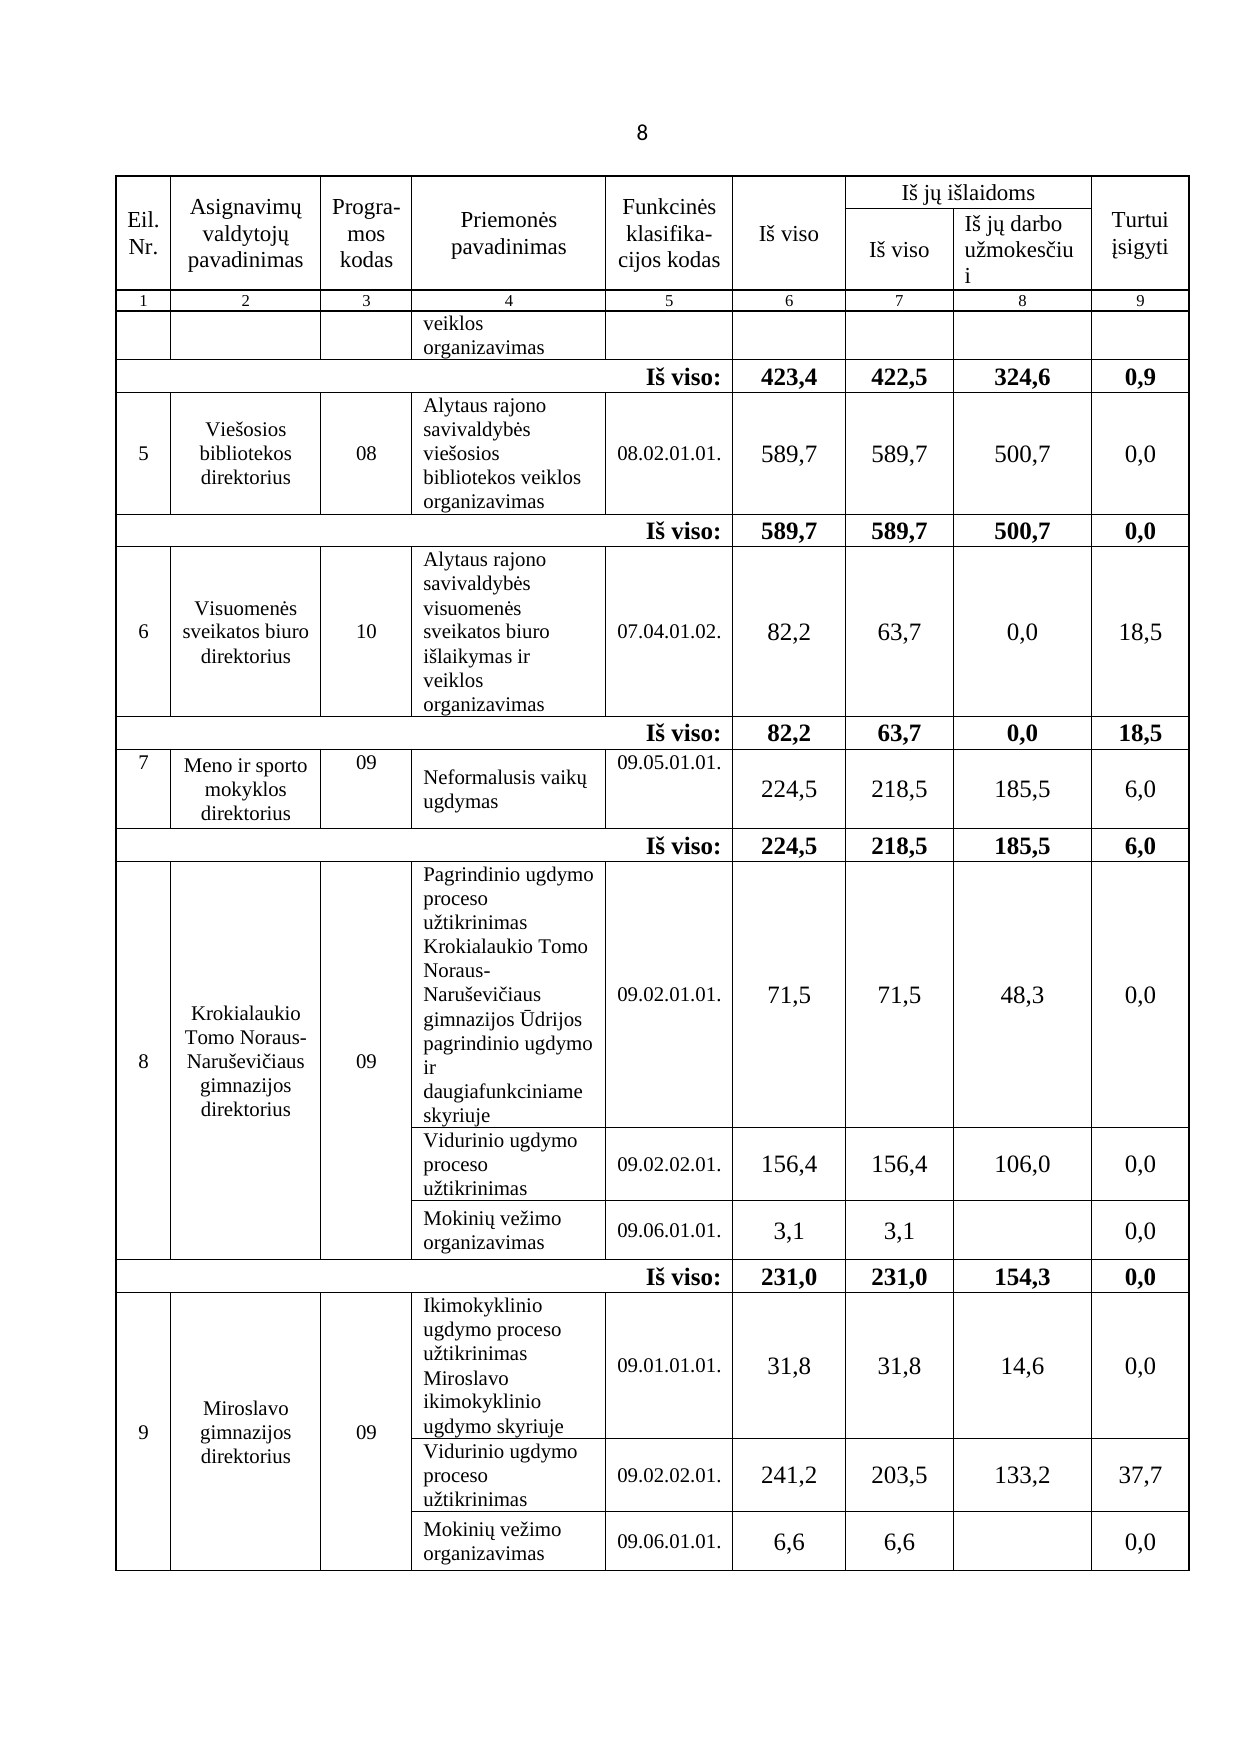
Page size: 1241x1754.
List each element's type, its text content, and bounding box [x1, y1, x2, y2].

table_cell 09 [321, 1293, 411, 1570]
table_cell 82,2 [733, 547, 845, 716]
table_cell 0,0 [1092, 1512, 1188, 1570]
table_cell 6 [733, 291, 845, 310]
table_cell 6,0 [1092, 829, 1188, 861]
table_cell 6 [117, 547, 170, 716]
table_cell 3 [321, 291, 411, 310]
table_cell 6,0 [1092, 750, 1188, 828]
table_cell Iš viso: [117, 515, 732, 546]
table_header Turtui įsigyti [1092, 177, 1188, 289]
table_cell Mokinių vežimo organizavimas [412, 1201, 605, 1259]
table_cell 10 [321, 547, 411, 716]
table_cell 6,6 [733, 1512, 845, 1570]
table_cell 31,8 [733, 1293, 845, 1438]
table_header Iš viso [733, 177, 845, 289]
table_cell 133,2 [954, 1439, 1091, 1511]
table_cell 0,0 [954, 547, 1091, 716]
table_cell 71,5 [846, 862, 953, 1127]
table_cell 48,3 [954, 862, 1091, 1127]
table_cell 4 [412, 291, 605, 310]
table_cell Iš viso: [117, 829, 732, 861]
table_cell 324,6 [954, 360, 1091, 392]
table_cell 0,0 [1092, 1201, 1188, 1259]
table_cell [954, 312, 1091, 359]
table_cell 589,7 [846, 515, 953, 546]
table_cell 500,7 [954, 515, 1091, 546]
table_cell 09.02.02.01. [606, 1439, 732, 1511]
table_cell Iš viso: [117, 1260, 732, 1292]
table_cell 3,1 [846, 1201, 953, 1259]
table_cell Alytaus rajono savivaldybės viešosios bibliotekos veiklos organizavimas [412, 393, 605, 513]
table_cell 09.02.01.01. [606, 862, 732, 1127]
table_cell 09 [321, 750, 411, 828]
table_cell 07.04.01.02. [606, 547, 732, 716]
table_cell Krokialaukio Tomo Noraus-Naruševičiaus gimnazijos direktorius [171, 862, 320, 1259]
table_cell 7 [117, 750, 170, 828]
table_cell 08 [321, 393, 411, 513]
table_cell [846, 312, 953, 359]
table_cell Pagrindinio ugdymo proceso užtikrinimas Krokialaukio Tomo Noraus-Naruševičiaus gimnazijos Ūdrijos pagrindinio ugdymo ir daugiafunkciniame skyriuje [412, 862, 605, 1127]
table_cell 0,9 [1092, 360, 1188, 392]
table_cell Iš viso: [117, 717, 732, 748]
table_cell 0,0 [954, 717, 1091, 748]
table_cell 3,1 [733, 1201, 845, 1259]
table_cell 185,5 [954, 750, 1091, 828]
table_cell 31,8 [846, 1293, 953, 1438]
table_cell 14,6 [954, 1293, 1091, 1438]
table_cell 241,2 [733, 1439, 845, 1511]
table_cell 6,6 [846, 1512, 953, 1570]
table_cell 18,5 [1092, 547, 1188, 716]
table_header Progra-mos kodas [321, 177, 411, 289]
table_header Iš jų išlaidoms [846, 177, 1091, 208]
table_cell 203,5 [846, 1439, 953, 1511]
table_cell [954, 1512, 1091, 1570]
table_cell 0,0 [1092, 393, 1188, 513]
table_cell 09.06.01.01. [606, 1201, 732, 1259]
table_cell 09.02.02.01. [606, 1128, 732, 1200]
table_cell Vidurinio ugdymo proceso užtikrinimas [412, 1128, 605, 1200]
table_cell Alytaus rajono savivaldybės visuomenės sveikatos biuro išlaikymas ir veiklos organizavimas [412, 547, 605, 716]
table_cell Miroslavo gimnazijos direktorius [171, 1293, 320, 1570]
table_cell veiklos organizavimas [412, 312, 605, 359]
table_cell 8 [117, 862, 170, 1259]
table_cell 185,5 [954, 829, 1091, 861]
table_cell [733, 312, 845, 359]
table_cell 422,5 [846, 360, 953, 392]
table_cell 2 [171, 291, 320, 310]
table_cell 218,5 [846, 829, 953, 861]
table_cell [117, 312, 170, 359]
table_cell 09.05.01.01. [606, 750, 732, 828]
table_cell 156,4 [733, 1128, 845, 1200]
table_cell [1092, 312, 1188, 359]
table_cell 37,7 [1092, 1439, 1188, 1511]
table_cell 231,0 [846, 1260, 953, 1292]
table_cell Viešosios bibliotekos direktorius [171, 393, 320, 513]
table_cell 63,7 [846, 717, 953, 748]
table_cell Iš jų darbo užmokesčiui [954, 209, 1091, 289]
table_cell 0,0 [1092, 1128, 1188, 1200]
table_cell 231,0 [733, 1260, 845, 1292]
table_cell 589,7 [733, 515, 845, 546]
table_cell 0,0 [1092, 1260, 1188, 1292]
table_cell 5 [117, 393, 170, 513]
table_header Asignavimų valdytojų pavadinimas [171, 177, 320, 289]
table_cell 9 [1092, 291, 1188, 310]
table_cell 7 [846, 291, 953, 310]
table_cell 08.02.01.01. [606, 393, 732, 513]
table_cell [171, 312, 320, 359]
table_cell 09.01.01.01. [606, 1293, 732, 1438]
table_cell 0,0 [1092, 862, 1188, 1127]
table_cell 106,0 [954, 1128, 1091, 1200]
table_cell 8 [954, 291, 1091, 310]
table_cell 224,5 [733, 829, 845, 861]
table_cell 9 [117, 1293, 170, 1570]
table_cell 423,4 [733, 360, 845, 392]
table_cell 589,7 [846, 393, 953, 513]
table_header Eil. Nr. [117, 177, 170, 289]
table_cell 589,7 [733, 393, 845, 513]
table_header Funkcinės klasifika-cijos kodas [606, 177, 732, 289]
table_cell Visuomenės sveikatos biuro direktorius [171, 547, 320, 716]
table_cell 500,7 [954, 393, 1091, 513]
table_cell 1 [117, 291, 170, 310]
table_cell 18,5 [1092, 717, 1188, 748]
table_cell 218,5 [846, 750, 953, 828]
table_cell 5 [606, 291, 732, 310]
table_cell Iš viso [846, 209, 953, 289]
table_cell 154,3 [954, 1260, 1091, 1292]
table_cell Mokinių vežimo organizavimas [412, 1512, 605, 1570]
table_cell 09.06.01.01. [606, 1512, 732, 1570]
table_cell 63,7 [846, 547, 953, 716]
table_cell 0,0 [1092, 515, 1188, 546]
table_cell [321, 312, 411, 359]
table_cell Neformalusis vaikų ugdymas [412, 750, 605, 828]
table_cell [606, 312, 732, 359]
table_header Priemonės pavadinimas [412, 177, 605, 289]
table_cell Ikimokyklinio ugdymo proceso užtikrinimas Miroslavo ikimokyklinio ugdymo skyriuje [412, 1293, 605, 1438]
table_cell 156,4 [846, 1128, 953, 1200]
table_cell Iš viso: [117, 360, 732, 392]
table_cell 224,5 [733, 750, 845, 828]
table_cell [954, 1201, 1091, 1259]
table_cell 82,2 [733, 717, 845, 748]
table_cell Vidurinio ugdymo proceso užtikrinimas [412, 1439, 605, 1511]
table_cell 09 [321, 862, 411, 1259]
table_cell 71,5 [733, 862, 845, 1127]
table_cell Meno ir sporto mokyklos direktorius [171, 750, 320, 828]
table_cell 0,0 [1092, 1293, 1188, 1438]
